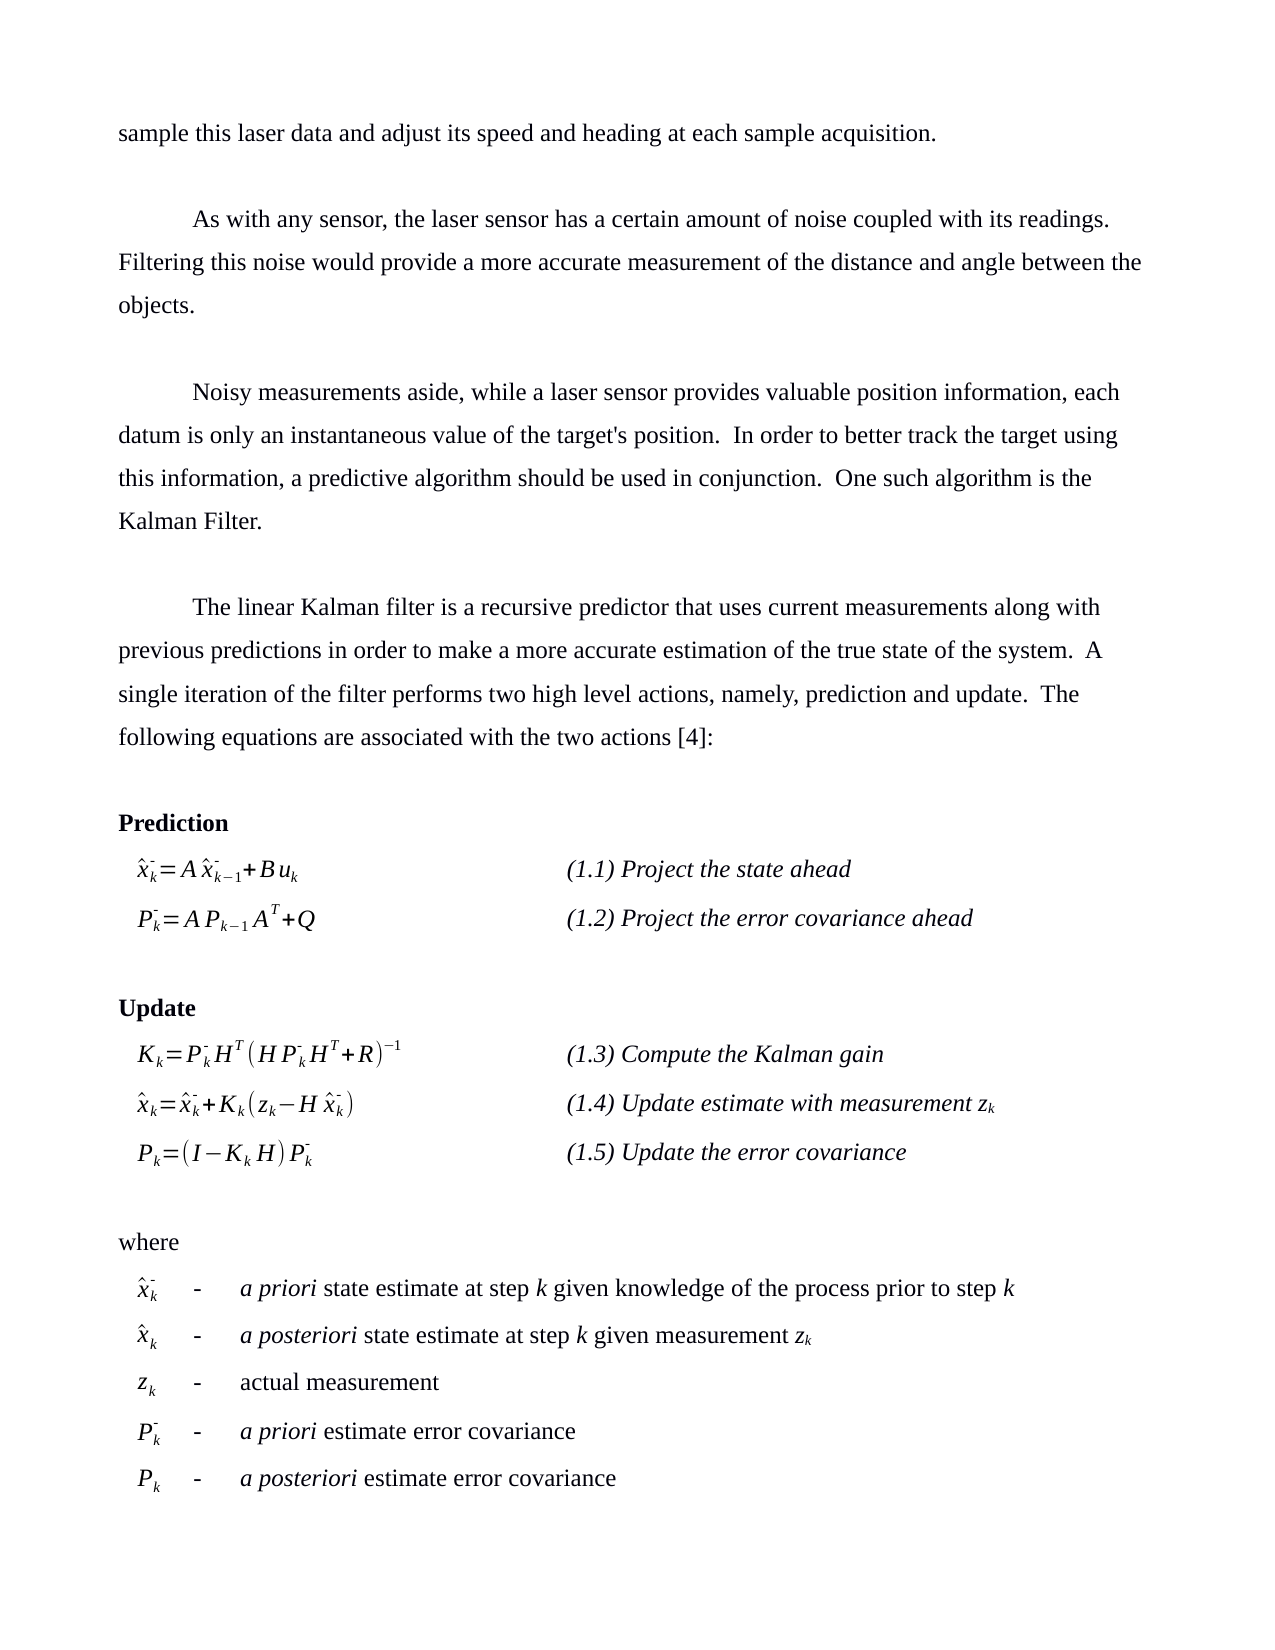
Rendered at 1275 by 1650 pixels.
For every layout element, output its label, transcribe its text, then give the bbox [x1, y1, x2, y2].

text Noisy measurements aside, while a laser sensor provides valuable position information, each datum is only an instantaneous value of the target's position. In order to better track the target using this information, a predictive algorithm should be used in conjunction. One such algorithm is the Kalman Filter. [118, 377, 1157, 535]
text Prediction [118, 808, 1157, 837]
text As with any sensor, the laser sensor has a certain amount of noise coupled with its readings. Filtering this noise would provide a more accurate measurement of the distance and angle between the objects. [118, 204, 1157, 319]
text (1.5) Update the error covariance [118, 1135, 1157, 1170]
text (1.3) Compute the Kalman gain [118, 1036, 1157, 1071]
text - a priori estimate error covariance [118, 1414, 1157, 1449]
text (1.4) Update estimate with measurement zk [118, 1086, 1157, 1121]
text where [118, 1227, 1157, 1256]
text Update [118, 993, 1157, 1022]
text - actual measurement [118, 1367, 1157, 1399]
text - a posteriori estimate error covariance [118, 1463, 1157, 1496]
text - a priori state estimate at step k given knowledge of the process prior to step k [118, 1271, 1157, 1306]
text sample this laser data and adjust its speed and heading at each sample acquisition. [118, 118, 1157, 147]
text (1.2) Project the error covariance ahead [118, 901, 1157, 936]
text - a posteriori state estimate at step k given measurement zk [118, 1320, 1157, 1352]
text The linear Kalman filter is a recursive predictor that uses current measurements along with previous predictions in order to make a more accurate estimation of the true state of the system. A single iteration of the filter performs two high level actions, namely, prediction and update. The following equations are associated with the two actions [4]: [118, 592, 1157, 751]
text (1.1) Project the state ahead [118, 851, 1157, 886]
